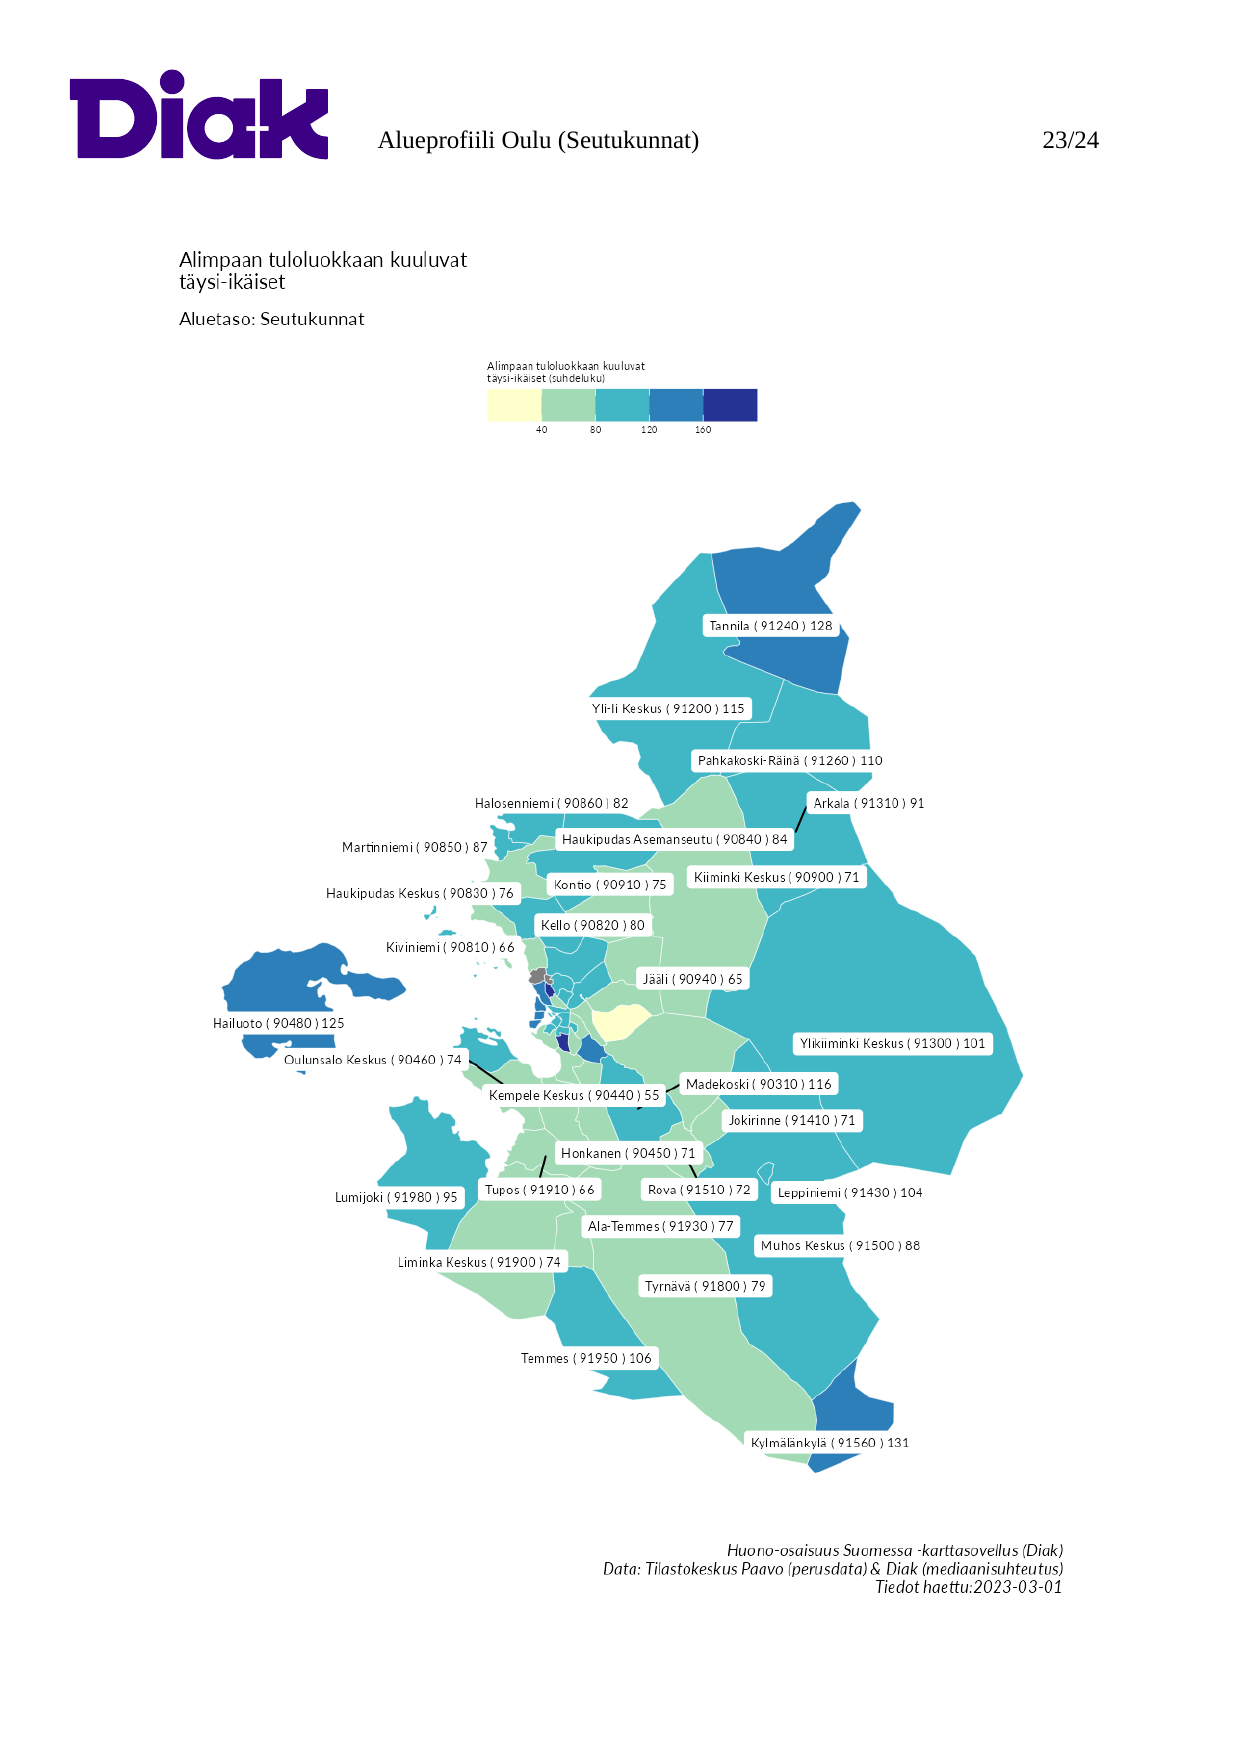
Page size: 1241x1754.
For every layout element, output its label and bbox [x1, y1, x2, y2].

picture [61, 196, 1179, 1651]
